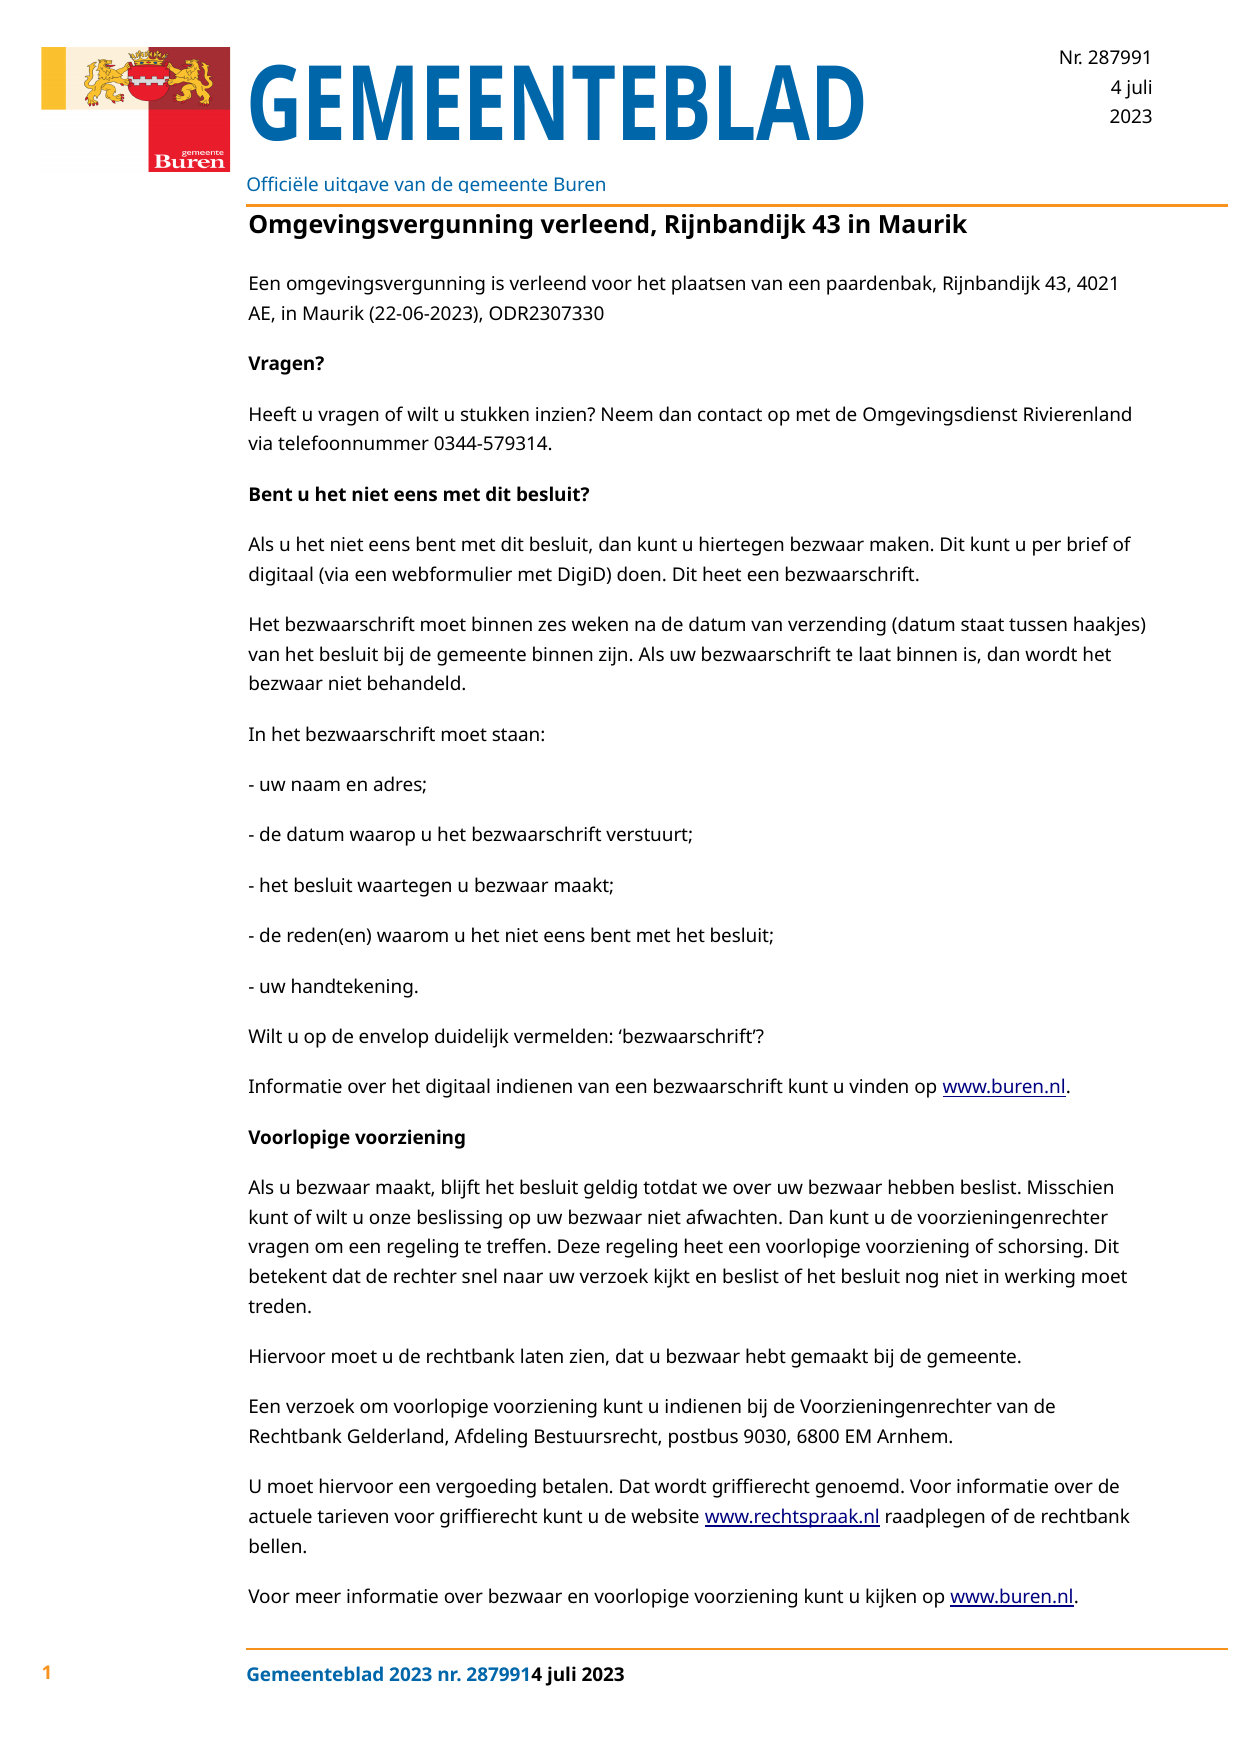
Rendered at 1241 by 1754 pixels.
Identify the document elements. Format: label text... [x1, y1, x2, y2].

text Voorlopige voorziening [248, 1124, 1152, 1150]
text - de datum waarop u het bezwaarschrift verstuurt; [248, 822, 1152, 847]
text U moet hiervoor een vergoeding betalen. Dat wordt griffierecht genoemd. Voor informatie over de actuele tarieven voor griffierecht kunt u de website www.rechtspraak.nl raadplegen of de rechtbank bellen. [248, 1474, 1152, 1558]
picture [41, 47, 231, 172]
text Bent u het niet eens met dit besluit? [248, 481, 1152, 506]
text - het besluit waartegen u bezwaar maakt; [248, 872, 1152, 898]
text Het bezwaarschrift moet binnen zes weken na de datum van verzending (datum staat tussen haakjes) van het besluit bij de gemeente binnen zijn. Als uw bezwaarschrift te laat binnen is, dan wordt het bezwaar niet behandeld. [248, 611, 1152, 696]
text Voor meer informatie over bezwaar en voorlopige voorziening kunt u kijken op www.buren.nl. [248, 1583, 1152, 1609]
text Als u het niet eens bent met dit besluit, dan kunt u hiertegen bezwaar maken. Dit kunt u per brief of digitaal (via een webformulier met DigiD) doen. Dit heet een bezwaarschrift. [248, 531, 1152, 586]
text - uw naam en adres; [248, 771, 1152, 797]
text - de reden(en) waarom u het niet eens bent met het besluit; [248, 922, 1152, 948]
text In het bezwaarschrift moet staan: [248, 721, 1152, 746]
text Als u bezwaar maakt, blijft het besluit geldig totdat we over uw bezwaar hebben beslist. Misschien kunt of wilt u onze beslissing op uw bezwaar niet afwachten. Dan kunt u de voorzieningenrechter vragen om een regeling te treffen. Deze regeling heet een voorlopige voorziening of schorsing. Dit betekent dat de rechter snel naar uw verzoek kijkt en beslist of het besluit nog niet in werking moet treden. [248, 1174, 1152, 1318]
text Wilt u op de envelop duidelijk vermelden: ‘bezwaarschrift’? [248, 1023, 1152, 1049]
text Omgevingsvergunning verleend, Rijnbandijk 43 in Maurik [248, 207, 1152, 241]
text - uw handtekening. [248, 973, 1152, 998]
text Informatie over het digitaal indienen van een bezwaarschrift kunt u vinden op www.buren.nl. [248, 1074, 1152, 1099]
text Hiervoor moet u de rechtbank laten zien, dat u bezwaar hebt gemaakt bij de gemeente. [248, 1343, 1152, 1369]
text Heeft u vragen of wilt u stukken inzien? Neem dan contact op met de Omgevingsdienst Rivierenland via telefoonnummer 0344-579314. [248, 401, 1152, 456]
text Een verzoek om voorlopige voorziening kunt u indienen bij de Voorzieningenrechter van de Rechtbank Gelderland, Afdeling Bestuursrecht, postbus 9030, 6800 EM Arnhem. [248, 1394, 1152, 1449]
text Een omgevingsvergunning is verleend voor het plaatsen van een paardenbak, Rijnbandijk 43, 4021 AE, in Maurik (22-06-2023), ODR2307330 [248, 270, 1152, 326]
text Vragen? [248, 350, 1152, 376]
